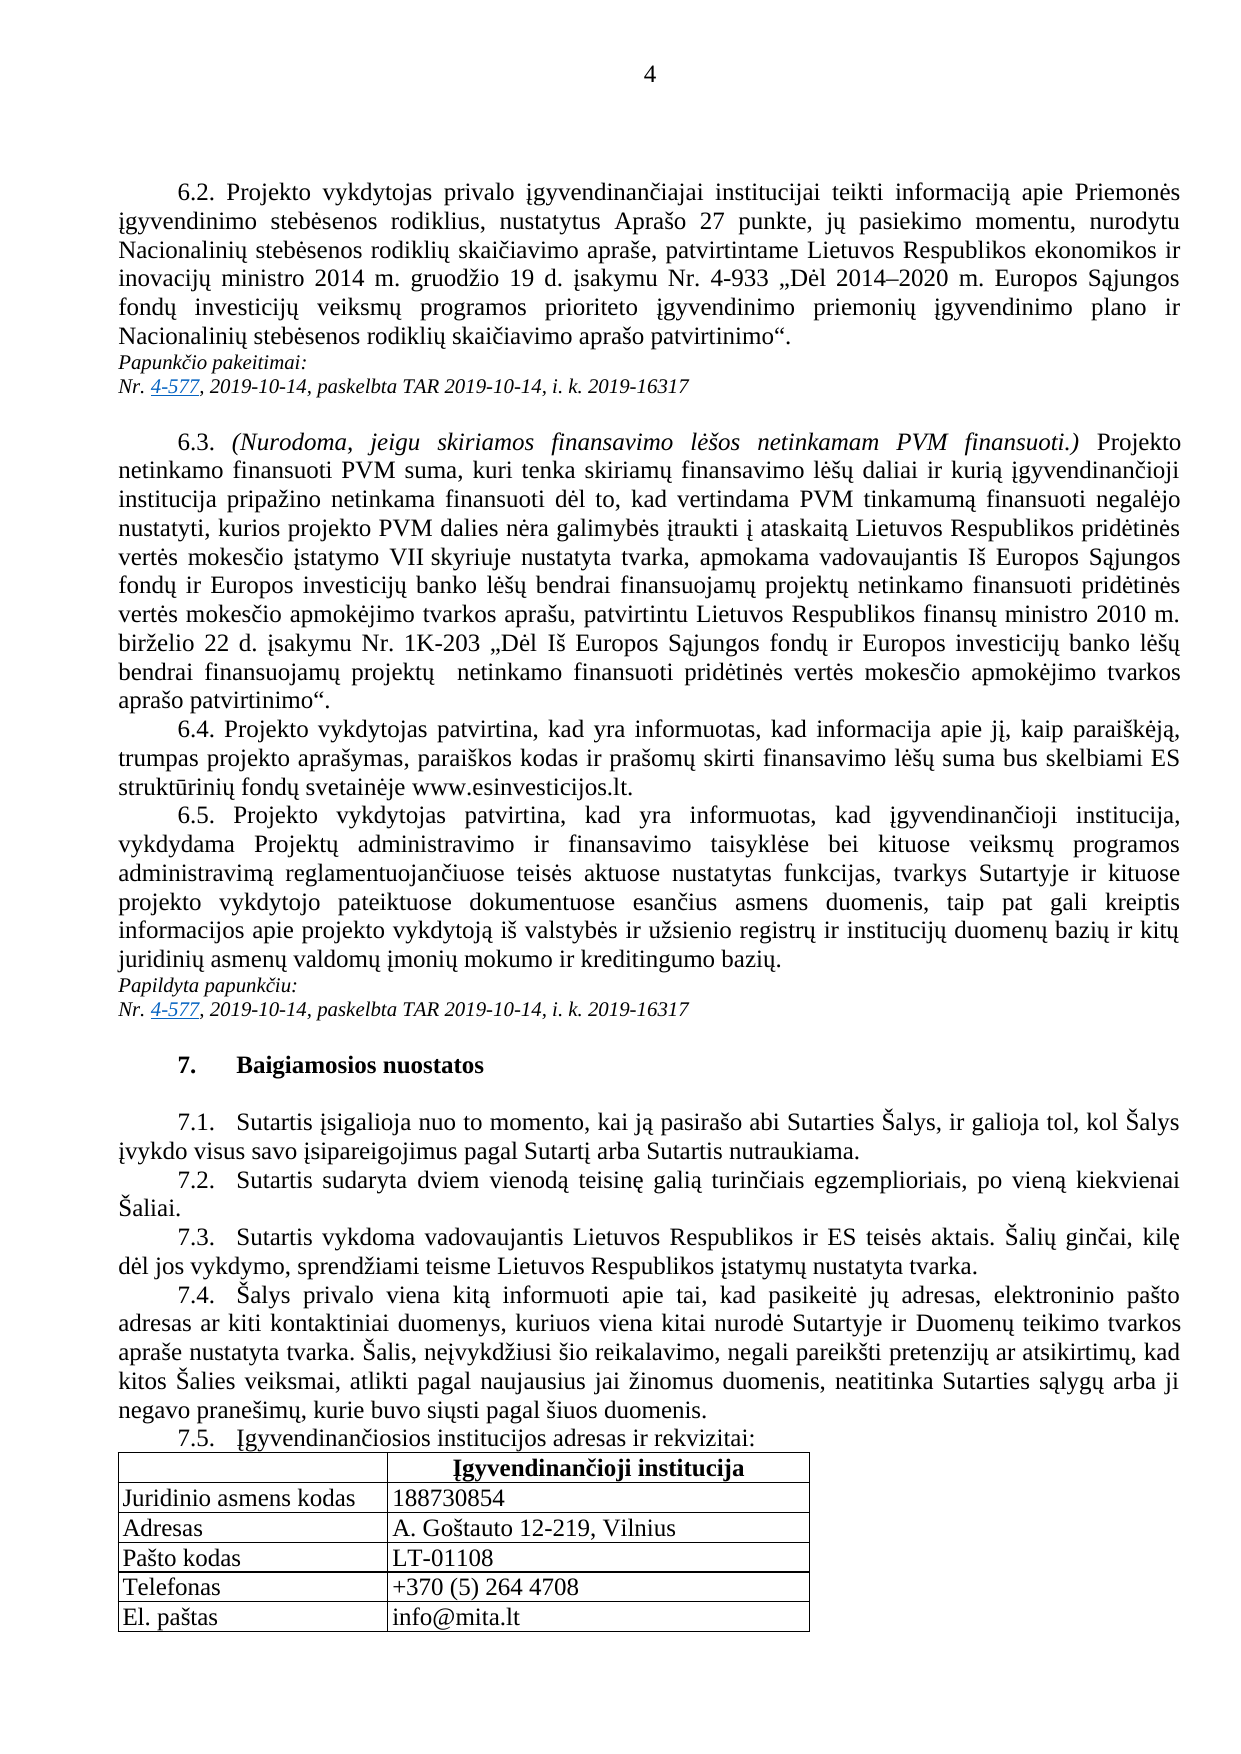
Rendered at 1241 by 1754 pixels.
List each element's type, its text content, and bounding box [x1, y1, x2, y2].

table_cell Telefonas [119, 1573, 387, 1601]
table_cell Pašto kodas [119, 1543, 387, 1571]
table_cell +370 (5) 264 4708 [388, 1573, 809, 1601]
text 7.1. Sutartis įsigalioja nuo to momento, kai ją pasirašo abi Sutarties Šalys, ir galioja tol, kol Šalys įvykdo visus savo įsipareigojimus pagal Sutartį arba Sutartis nutraukiama. [118, 1107, 1181, 1165]
table_cell 188730854 [388, 1483, 809, 1512]
text 7.5. Įgyvendinančiosios institucijos adresas ir rekvizitai: [118, 1423, 1181, 1452]
table_cell info@mita.lt [388, 1602, 809, 1631]
table_header [119, 1453, 387, 1482]
text 7.4. Šalys privalo viena kitą informuoti apie tai, kad pasikeitė jų adresas, elektroninio pašto adresas ar kiti kontaktiniai duomenys, kuriuos viena kitai nurodė Sutartyje ir Duomenų teikimo tvarkos apraše nustatyta tvarka. Šalis, neįvykdžiusi šio reikalavimo, negali pareikšti pretenzijų ar atsikirtimų, kad kitos Šalies veiksmai, atlikti pagal naujausius jai žinomus duomenis, neatitinka Sutarties sąlygų arba ji negavo pranešimų, kurie buvo siųsti pagal šiuos duomenis. [118, 1280, 1181, 1423]
table_cell Juridinio asmens kodas [119, 1483, 387, 1512]
text 6.2. Projekto vykdytojas privalo įgyvendinančiajai institucijai teikti informaciją apie Priemonės įgyvendinimo stebėsenos rodiklius, nustatytus Aprašo 27 punkte, jų pasiekimo momentu, nurodytu Nacionalinių stebėsenos rodiklių skaičiavimo apraše, patvirtintame Lietuvos Respublikos ekonomikos ir inovacijų ministro 2014 m. gruodžio 19 d. įsakymu Nr. 4-933 „Dėl 2014–2020 m. Europos Sąjungos fondų investicijų veiksmų programos prioriteto įgyvendinimo priemonių įgyvendinimo plano ir Nacionalinių stebėsenos rodiklių skaičiavimo aprašo patvirtinimo“. [118, 177, 1181, 350]
text 6.5. Projekto vykdytojas patvirtina, kad yra informuotas, kad įgyvendinančioji institucija, vykdydama Projektų administravimo ir finansavimo taisyklėse bei kituose veiksmų programos administravimą reglamentuojančiuose teisės aktuose nustatytas funkcijas, tvarkys Sutartyje ir kituose projekto vykdytojo pateiktuose dokumentuose esančius asmens duomenis, taip pat gali kreiptis informacijos apie projekto vykdytoją iš valstybės ir užsienio registrų ir institucijų duomenų bazių ir kitų juridinių asmenų valdomų įmonių mokumo ir kreditingumo bazių. [118, 800, 1181, 973]
table_cell A. Goštauto 12-219, Vilnius [388, 1513, 809, 1542]
text Papildyta papunkčiu: [118, 973, 1181, 997]
text Papunkčio pakeitimai: [118, 350, 1181, 374]
text 6.4. Projekto vykdytojas patvirtina, kad yra informuotas, kad informacija apie jį, kaip paraiškėją, trumpas projekto aprašymas, paraiškos kodas ir prašomų skirti finansavimo lėšų suma bus skelbiami ES struktūrinių fondų svetainėje www.esinvesticijos.lt. [118, 714, 1181, 800]
table_header Įgyvendinančioji institucija [388, 1453, 809, 1482]
text 7.2. Sutartis sudaryta dviem vienodą teisinę galią turinčiais egzemplioriais, po vieną kiekvienai Šaliai. [118, 1165, 1181, 1222]
text 6.3. (Nurodoma, jeigu skiriamos finansavimo lėšos netinkamam PVM finansuoti.) Projekto netinkamo finansuoti PVM suma, kuri tenka skiriamų finansavimo lėšų daliai ir kurią įgyvendinančioji institucija pripažino netinkama finansuoti dėl to, kad vertindama PVM tinkamumą finansuoti negalėjo nustatyti, kurios projekto PVM dalies nėra galimybės įtraukti į ataskaitą Lietuvos Respublikos pridėtinės vertės mokesčio įstatymo VII skyriuje nustatyta tvarka, apmokama vadovaujantis Iš Europos Sąjungos fondų ir Europos investicijų banko lėšų bendrai finansuojamų projektų netinkamo finansuoti pridėtinės vertės mokesčio apmokėjimo tvarkos aprašu, patvirtintu Lietuvos Respublikos finansų ministro 2010 m. birželio 22 d. įsakymu Nr. 1K-203 „Dėl Iš Europos Sąjungos fondų ir Europos investicijų banko lėšų bendrai finansuojamų projektų netinkamo finansuoti pridėtinės vertės mokesčio apmokėjimo tvarkos aprašo patvirtinimo“. [118, 427, 1181, 714]
table_cell LT-01108 [388, 1543, 809, 1571]
table_cell Adresas [119, 1513, 387, 1542]
text 7. Baigiamosios nuostatos [118, 1050, 1181, 1078]
text Nr. 4-577, 2019-10-14, paskelbta TAR 2019-10-14, i. k. 2019-16317 [118, 997, 1181, 1021]
text Nr. 4-577, 2019-10-14, paskelbta TAR 2019-10-14, i. k. 2019-16317 [118, 374, 1181, 398]
table_cell El. paštas [119, 1602, 387, 1631]
text 7.3. Sutartis vykdoma vadovaujantis Lietuvos Respublikos ir ES teisės aktais. Šalių ginčai, kilę dėl jos vykdymo, sprendžiami teisme Lietuvos Respublikos įstatymų nustatyta tvarka. [118, 1222, 1181, 1280]
